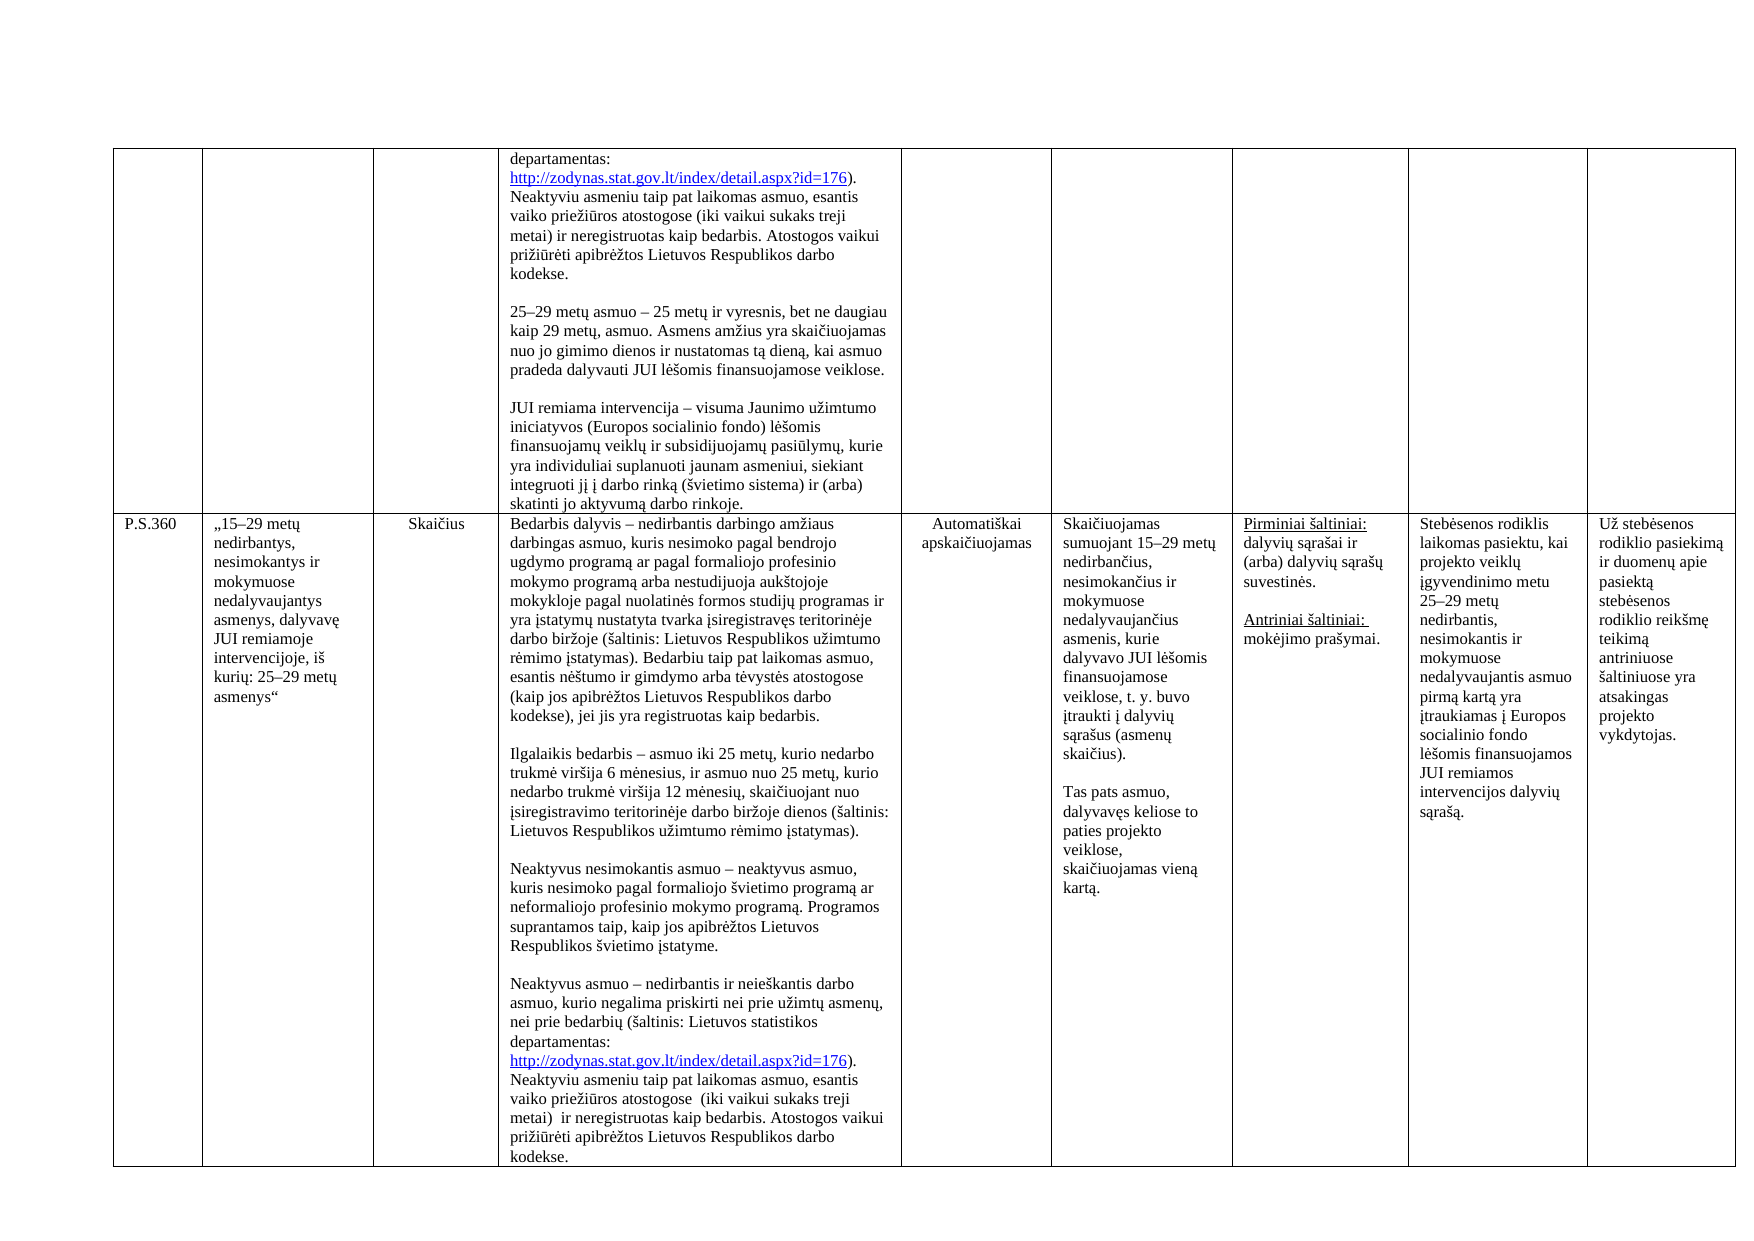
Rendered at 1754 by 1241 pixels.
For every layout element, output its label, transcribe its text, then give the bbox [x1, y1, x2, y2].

table_cell [374, 149, 498, 513]
table_cell [902, 149, 1051, 513]
table_cell Pirminiai šaltiniai: dalyvių sąrašai ir (arba) dalyvių sąrašų suvestinės. Antriniai šaltiniai: mokėjimo prašymai. [1233, 514, 1408, 1166]
table_cell [203, 149, 373, 513]
table_cell Bedarbis dalyvis – nedirbantis darbingo amžiaus darbingas asmuo, kuris nesimoko pagal bendrojo ugdymo programą ar pagal formaliojo profesinio mokymo programą arba nestudijuoja aukštojoje mokykloje pagal nuolatinės formos studijų programas ir yra įstatymų nustatyta tvarka įsiregistravęs teritorinėje darbo biržoje (šaltinis: Lietuvos Respublikos užimtumo rėmimo įstatymas). Bedarbiu taip pat laikomas asmuo, esantis nėštumo ir gimdymo arba tėvystės atostogose (kaip jos apibrėžtos Lietuvos Respublikos darbo kodekse), jei jis yra registruotas kaip bedarbis. Ilgalaikis bedarbis – asmuo iki 25 metų, kurio nedarbo trukmė viršija 6 mėnesius, ir asmuo nuo 25 metų, kurio nedarbo trukmė viršija 12 mėnesių, skaičiuojant nuo įsiregistravimo teritorinėje darbo biržoje dienos (šaltinis: Lietuvos Respublikos užimtumo rėmimo įstatymas). Neaktyvus nesimokantis asmuo – neaktyvus asmuo, kuris nesimoko pagal formaliojo švietimo programą ar neformaliojo profesinio mokymo programą. Programos suprantamos taip, kaip jos apibrėžtos Lietuvos Respublikos švietimo įstatyme. Neaktyvus asmuo – nedirbantis ir neieškantis darbo asmuo, kurio negalima priskirti nei prie užimtų asmenų, nei prie bedarbių (šaltinis: Lietuvos statistikos departamentas: http://zodynas.stat.gov.lt/index/detail.aspx?id=176). Neaktyviu asmeniu taip pat laikomas asmuo, esantis vaiko priežiūros atostogose (iki vaikui sukaks treji metai) ir neregistruotas kaip bedarbis. Atostogos vaikui prižiūrėti apibrėžtos Lietuvos Respublikos darbo kodekse. [499, 514, 901, 1166]
table_cell Automatiškai apskaičiuojamas [902, 514, 1051, 1166]
table_cell „15–29 metų nedirbantys, nesimokantys ir mokymuose nedalyvaujantys asmenys, dalyvavę JUI remiamoje intervencijoje, iš kurių: 25–29 metų asmenys“ [203, 514, 373, 1166]
table_cell Skaičiuojamas sumuojant 15–29 metų nedirbančius, nesimokančius ir mokymuose nedalyvaujančius asmenis, kurie dalyvavo JUI lėšomis finansuojamose veiklose, t. y. buvo įtraukti į dalyvių sąrašus (asmenų skaičius). Tas pats asmuo, dalyvavęs keliose to paties projekto veiklose, skaičiuojamas vieną kartą. [1052, 514, 1232, 1166]
table_cell [1052, 149, 1232, 513]
table_cell Už stebėsenos rodiklio pasiekimą ir duomenų apie pasiektą stebėsenos rodiklio reikšmę teikimą antriniuose šaltiniuose yra atsakingas projekto vykdytojas. [1588, 514, 1735, 1166]
table_cell [114, 149, 202, 513]
table_cell Skaičius [374, 514, 498, 1166]
table_cell [1409, 149, 1587, 513]
table_cell Stebėsenos rodiklis laikomas pasiektu, kai projekto veiklų įgyvendinimo metu 25–29 metų nedirbantis, nesimokantis ir mokymuose nedalyvaujantis asmuo pirmą kartą yra įtraukiamas į Europos socialinio fondo lėšomis finansuojamos JUI remiamos intervencijos dalyvių sąrašą. [1409, 514, 1587, 1166]
table_cell [1233, 149, 1408, 513]
table_cell P.S.360 [114, 514, 202, 1166]
table_cell departamentas: http://zodynas.stat.gov.lt/index/detail.aspx?id=176). Neaktyviu asmeniu taip pat laikomas asmuo, esantis vaiko priežiūros atostogose (iki vaikui sukaks treji metai) ir neregistruotas kaip bedarbis. Atostogos vaikui prižiūrėti apibrėžtos Lietuvos Respublikos darbo kodekse. 25–29 metų asmuo – 25 metų ir vyresnis, bet ne daugiau kaip 29 metų, asmuo. Asmens amžius yra skaičiuojamas nuo jo gimimo dienos ir nustatomas tą dieną, kai asmuo pradeda dalyvauti JUI lėšomis finansuojamose veiklose. JUI remiama intervencija – visuma Jaunimo užimtumo iniciatyvos (Europos socialinio fondo) lėšomis finansuojamų veiklų ir subsidijuojamų pasiūlymų, kurie yra individuliai suplanuoti jaunam asmeniui, siekiant integruoti jį į darbo rinką (švietimo sistema) ir (arba) skatinti jo aktyvumą darbo rinkoje. [499, 149, 901, 513]
table_cell [1588, 149, 1735, 513]
